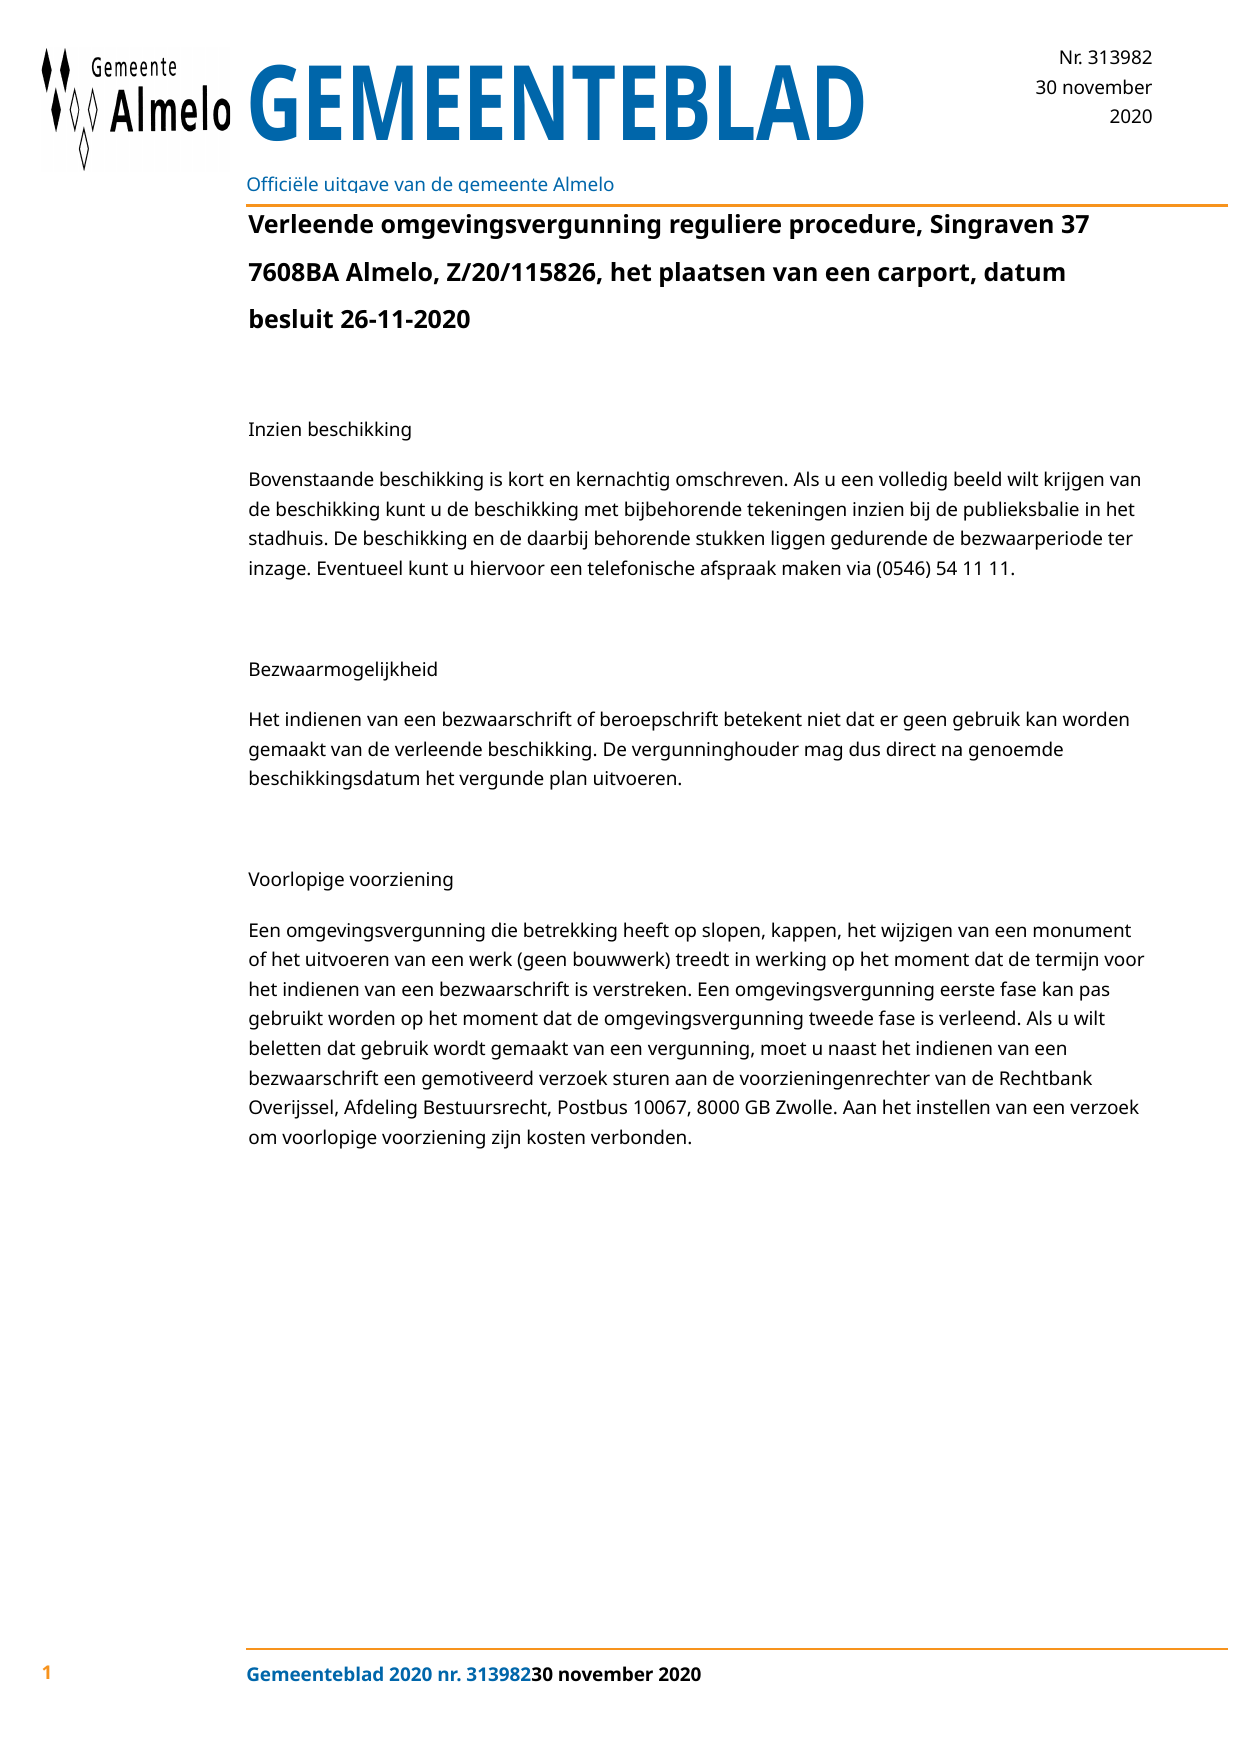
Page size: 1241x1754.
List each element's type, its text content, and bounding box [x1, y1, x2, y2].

text Verleende omgevingsvergunning reguliere procedure, Singraven 37 7608BA Almelo, Z/20/115826, het plaatsen van een carport, datum besluit 26-11-2020 [248, 207, 1152, 336]
text Het indienen van een bezwaarschrift of beroepschrift betekent niet dat er geen gebruik kan worden gemaakt van de verleende beschikking. De vergunninghouder mag dus direct na genoemde beschikkingsdatum het vergunde plan uitvoeren. [248, 706, 1152, 791]
text Voorlopige voorziening [248, 866, 1152, 892]
text Inzien beschikking [248, 416, 1152, 442]
text Bovenstaande beschikking is kort en kernachtig omschreven. Als u een volledig beeld wilt krijgen van de beschikking kunt u de beschikking met bijbehorende tekeningen inzien bij de publieksbalie in het stadhuis. De beschikking en de daarbij behorende stukken liggen gedurende de bezwaarperiode ter inzage. Eventueel kunt u hiervoor een telefonische afspraak maken via (0546) 54 11 11. [248, 466, 1152, 581]
text Een omgevingsvergunning die betrekking heeft op slopen, kappen, het wijzigen van een monument of het uitvoeren van een werk (geen bouwwerk) treedt in werking op het moment dat de termijn voor het indienen van een bezwaarschrift is verstreken. Een omgevingsvergunning eerste fase kan pas gebruikt worden op het moment dat de omgevingsvergunning tweede fase is verleend. Als u wilt beletten dat gebruik wordt gemaakt van een vergunning, moet u naast het indienen van een bezwaarschrift een gemotiveerd verzoek sturen aan de voorzieningenrechter van de Rechtbank Overijssel, Afdeling Bestuursrecht, Postbus 10067, 8000 GB Zwolle. Aan het instellen van een verzoek om voorlopige voorziening zijn kosten verbonden. [248, 917, 1152, 1149]
picture [41, 47, 231, 172]
text Bezwaarmogelijkheid [248, 656, 1152, 682]
